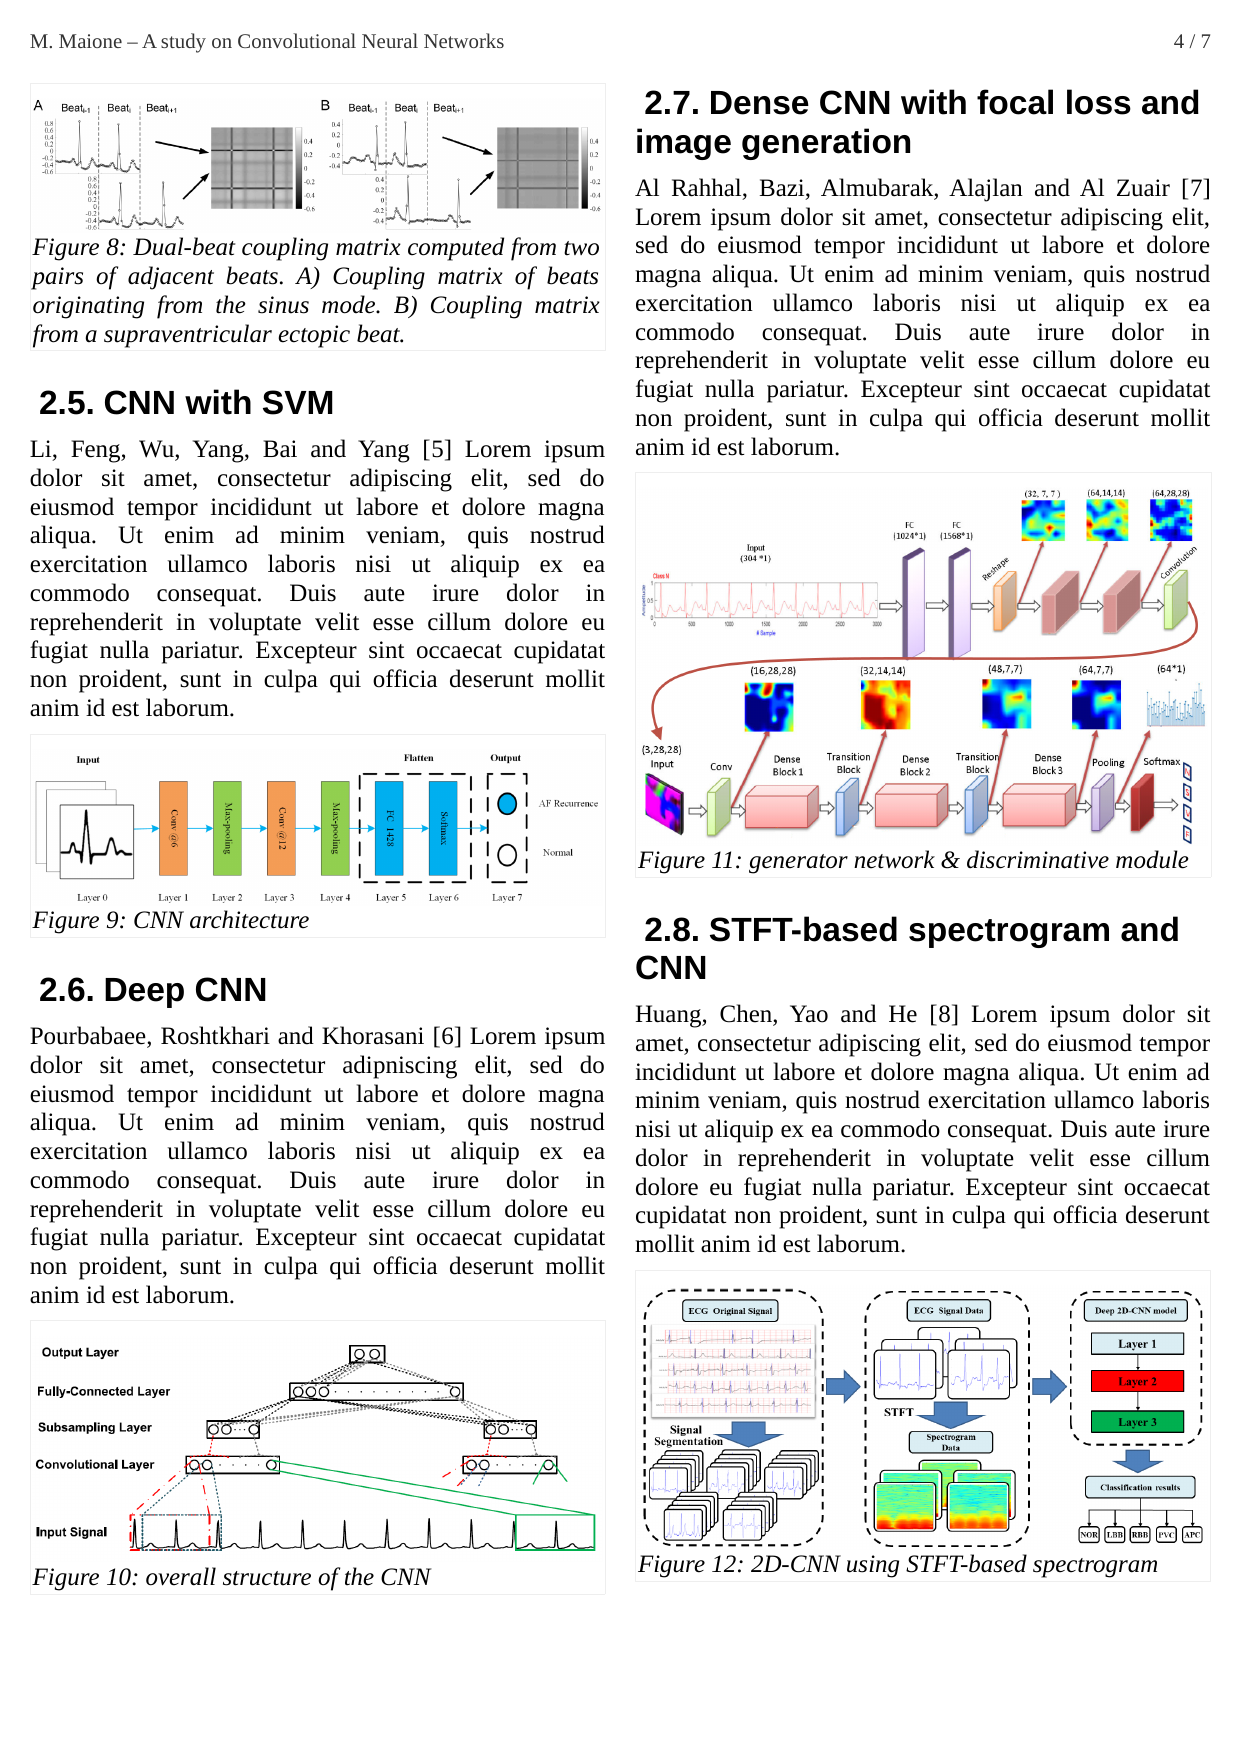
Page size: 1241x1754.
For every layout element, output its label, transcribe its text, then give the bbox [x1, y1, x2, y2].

picture [32, 749, 603, 906]
picture [32, 98, 603, 233]
picture [637, 1285, 1208, 1550]
picture [637, 487, 1208, 846]
text Huang, Chen, Yao and He [8] Lorem ipsum dolor sit amet, consectetur adipiscing elit, sed do eiusmod tempor incididunt ut labore et dolore magna aliqua. Ut enim ad minim veniam, quis nostrud exercitation ullamco laboris nisi ut aliquip ex ea commodo consequat. Duis aute irure dolor in reprehenderit in voluptate velit esse cillum dolore eu fugiat nulla pariatur. Excepteur sint occaecat cupidatat non proident, sunt in culpa qui officia deserunt mollit anim id est laborum. [635, 999, 1211, 1258]
text Figure 9: CNN architecture [32, 906, 602, 934]
subtitle Dense CNN with focal loss and image generation [635, 83, 1211, 160]
subtitle STFT-based spectrogram and CNN [635, 909, 1211, 987]
text Figure 11: generator network & discriminative module [638, 846, 1208, 874]
text Figure 12: 2D-CNN using STFT-based spectrogram [638, 1550, 1208, 1578]
picture [32, 1336, 603, 1562]
text Figure 8: Dual-beat coupling matrix computed from two pairs of adjacent beats. A) Coupling matrix of beats originating from the sinus mode. B) Coupling matrix from a supraventricular ectopic beat. [32, 233, 602, 347]
text Li, Feng, Wu, Yang, Bai and Yang [5] Lorem ipsum dolor sit amet, consectetur adipiscing elit, sed do eiusmod tempor incididunt ut labore et dolore magna aliqua. Ut enim ad minim veniam, quis nostrud exercitation ullamco laboris nisi ut aliquip ex ea commodo consequat. Duis aute irure dolor in reprehenderit in voluptate velit esse cillum dolore eu fugiat nulla pariatur. Excepteur sint occaecat cupidatat non proident, sunt in culpa qui officia deserunt mollit anim id est laborum. [29, 434, 605, 722]
subtitle CNN with SVM [29, 383, 605, 422]
text Al Rahhal, Bazi, Almubarak, Alajlan and Al Zuair [7] Lorem ipsum dolor sit amet, consectetur adipiscing elit, sed do eiusmod tempor incididunt ut labore et dolore magna aliqua. Ut enim ad minim veniam, quis nostrud exercitation ullamco laboris nisi ut aliquip ex ea commodo consequat. Duis aute irure dolor in reprehenderit in voluptate velit esse cillum dolore eu fugiat nulla pariatur. Excepteur sint occaecat cupidatat non proident, sunt in culpa qui officia deserunt mollit anim id est laborum. [635, 173, 1211, 460]
subtitle Deep CNN [29, 970, 605, 1009]
text Figure 10: overall structure of the CNN [32, 1562, 602, 1591]
text Pourbabaee, Roshtkhari and Khorasani [6] Lorem ipsum dolor sit amet, consectetur adipniscing elit, sed do eiusmod tempor incididunt ut labore et dolore magna aliqua. Ut enim ad minim veniam, quis nostrud exercitation ullamco laboris nisi ut aliquip ex ea commodo consequat. Duis aute irure dolor in reprehenderit in voluptate velit esse cillum dolore eu fugiat nulla pariatur. Excepteur sint occaecat cupidatat non proident, sunt in culpa qui officia deserunt mollit anim id est laborum. [29, 1021, 605, 1309]
